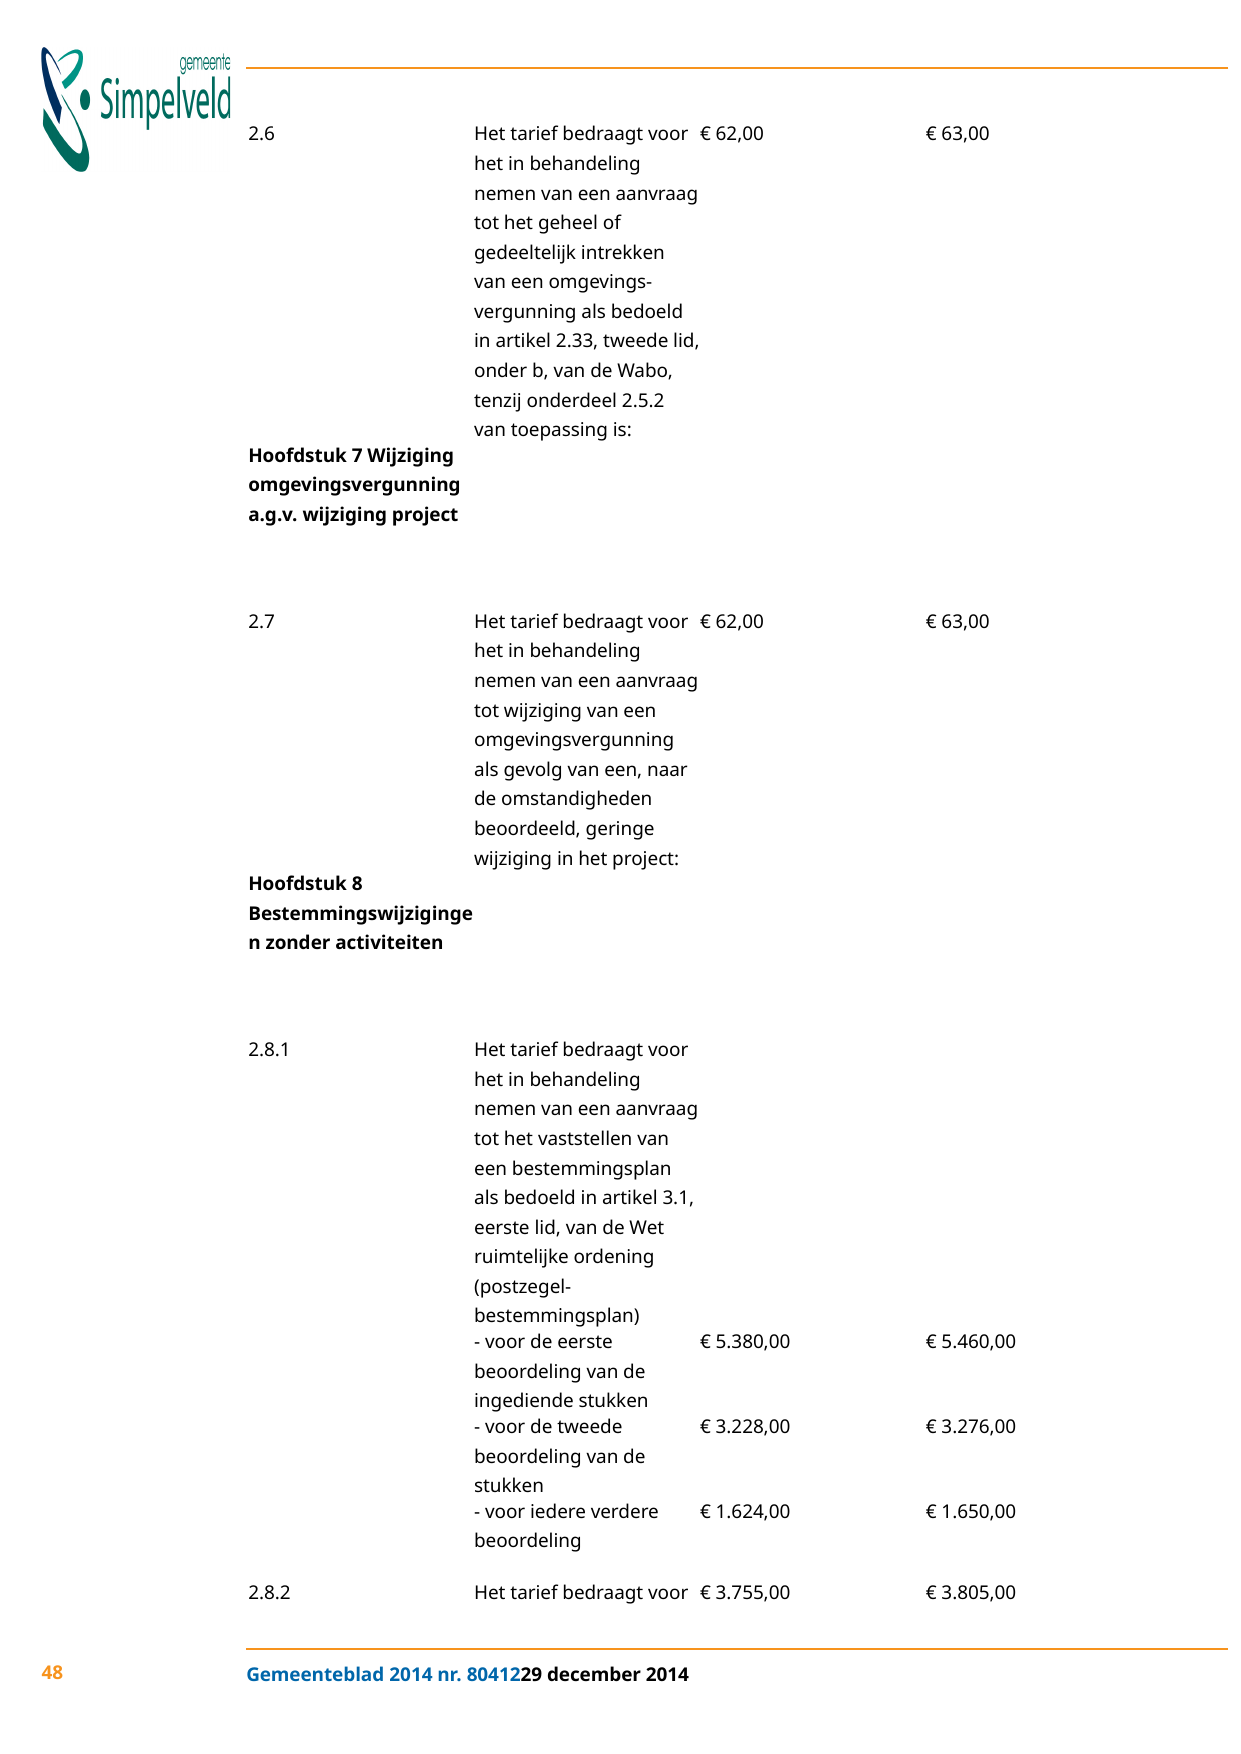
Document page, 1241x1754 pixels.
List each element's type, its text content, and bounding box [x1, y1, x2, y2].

table_cell Hoofdstuk 7 Wijziging omgevingsvergunning a.g.v. wijziging project [248, 442, 474, 557]
table_cell [700, 985, 926, 1011]
table_cell [474, 557, 700, 582]
table_cell [248, 1011, 474, 1036]
table_cell [700, 95, 926, 121]
picture [41, 47, 231, 172]
table_cell 2.8.1 [248, 1036, 474, 1328]
table_cell [474, 1011, 700, 1036]
table_cell 2.8.2 [248, 1579, 474, 1605]
table_cell [700, 1036, 926, 1328]
table_cell Het tarief bedraagt voor [474, 1579, 700, 1605]
table_cell [926, 1011, 1152, 1036]
table_cell [474, 870, 700, 985]
table_cell € 1.650,00 [926, 1498, 1152, 1553]
table_cell [248, 1413, 474, 1498]
table_cell € 5.460,00 [926, 1328, 1152, 1413]
table_cell € 63,00 [926, 121, 1152, 442]
table_cell [926, 985, 1152, 1011]
table_cell [700, 557, 926, 582]
table_cell [248, 557, 474, 582]
table_cell [248, 1498, 474, 1553]
table_cell € 62,00 [700, 121, 926, 442]
table_cell - voor iedere verdere beoordeling [474, 1498, 700, 1553]
table_cell [474, 582, 700, 608]
table_cell [248, 985, 474, 1011]
table_cell Hoofdstuk 8 Bestemmingswijzigingen zonder activiteiten [248, 870, 474, 985]
table_cell Het tarief bedraagt voor het in behandeling nemen van een aanvraag tot het vaststellen van een bestemmingsplan als bedoeld in artikel 3.1, eerste lid, van de Wet ruimtelijke ordening (postzegel-bestemmingsplan) [474, 1036, 700, 1328]
table_cell [474, 95, 700, 121]
table_cell [248, 1328, 474, 1413]
table_cell € 5.380,00 [700, 1328, 926, 1413]
table_cell € 3.228,00 [700, 1413, 926, 1498]
table_cell € 63,00 [926, 608, 1152, 870]
table_cell [474, 985, 700, 1011]
table_cell € 3.276,00 [926, 1413, 1152, 1498]
table_cell 2.7 [248, 608, 474, 870]
table_cell € 3.755,00 [700, 1579, 926, 1605]
table_cell [926, 95, 1152, 121]
table_cell [474, 1554, 700, 1579]
table_cell € 1.624,00 [700, 1498, 926, 1553]
table_cell - voor de eerste beoordeling van de ingediende stukken [474, 1328, 700, 1413]
table_cell - voor de tweede beoordeling van de stukken [474, 1413, 700, 1498]
table_cell 2.6 [248, 121, 474, 442]
table_cell [926, 557, 1152, 582]
table_cell € 3.805,00 [926, 1579, 1152, 1605]
table_cell [700, 1011, 926, 1036]
table_cell Het tarief bedraagt voor het in behandeling nemen van een aanvraag tot het geheel of gedeeltelijk intrekken van een omgevings-vergunning als bedoeld in artikel 2.33, tweede lid, onder b, van de Wabo, tenzij onderdeel 2.5.2 van toepassing is: [474, 121, 700, 442]
table_cell [700, 1554, 926, 1579]
table_cell [248, 1554, 474, 1579]
table_cell [700, 582, 926, 608]
table_cell [474, 442, 700, 557]
table_cell [248, 582, 474, 608]
table_cell [926, 582, 1152, 608]
table_cell [926, 1036, 1152, 1328]
table_cell [926, 1554, 1152, 1579]
table_cell [248, 95, 474, 121]
table_cell Het tarief bedraagt voor het in behandeling nemen van een aanvraag tot wijziging van een omgevingsvergunning als gevolg van een, naar de omstandigheden beoordeeld, geringe wijziging in het project: [474, 608, 700, 870]
table_cell € 62,00 [700, 608, 926, 870]
